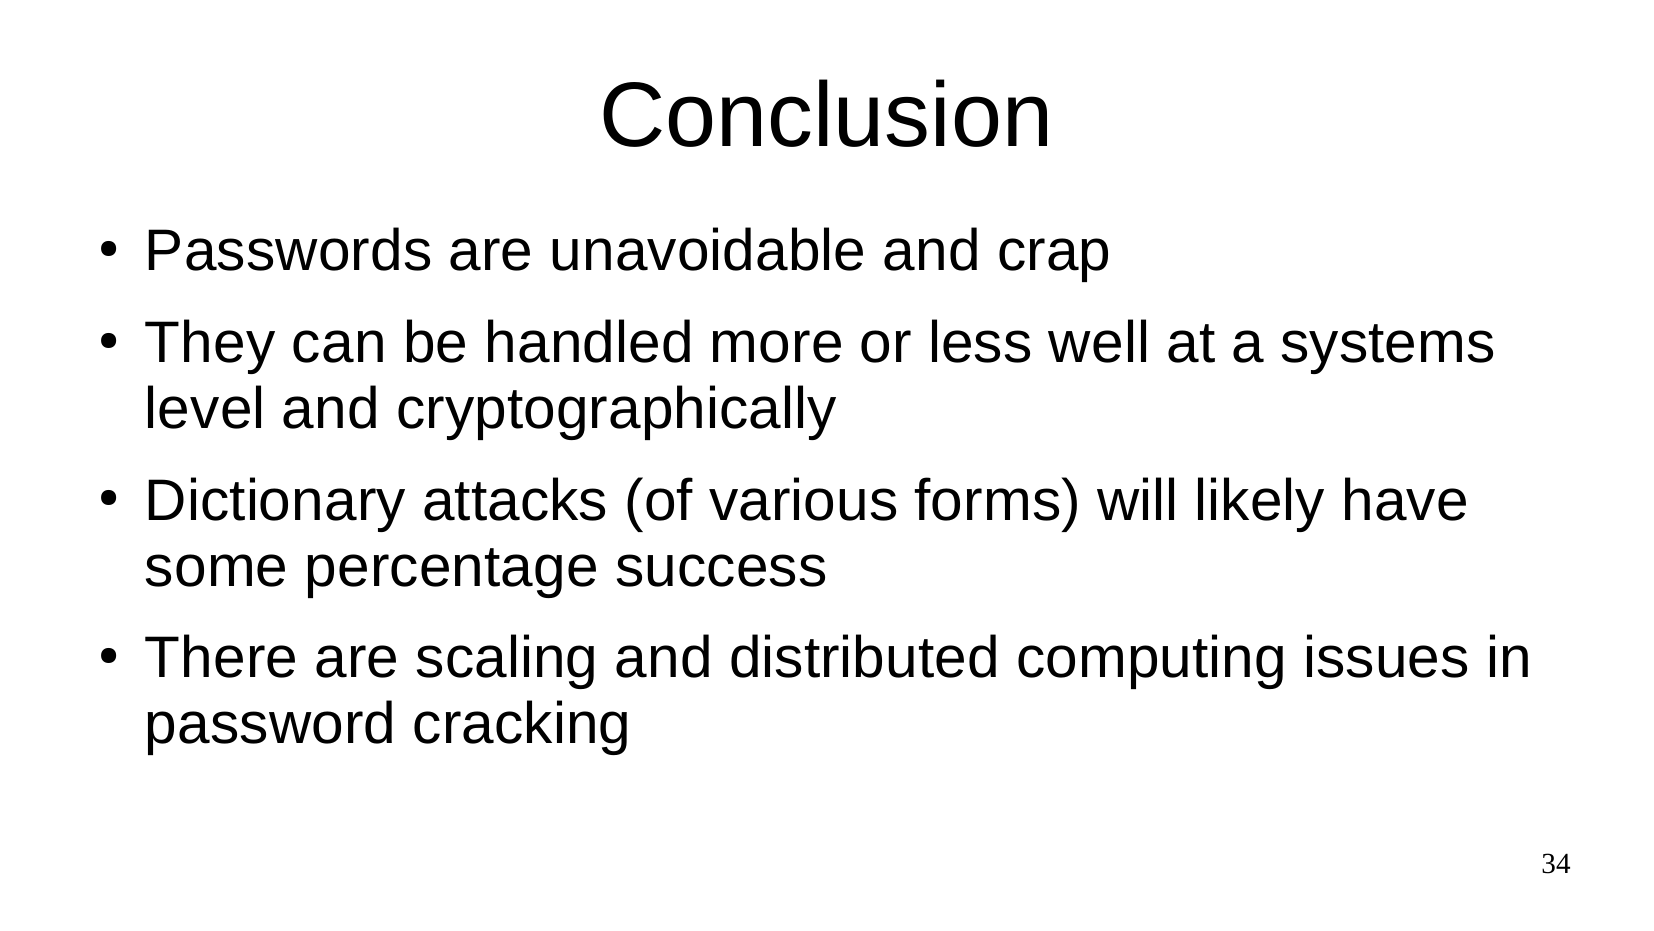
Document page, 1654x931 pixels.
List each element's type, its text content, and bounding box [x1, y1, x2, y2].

list Passwords are unavoidable and crap They can be handled more or less well at a systems level and cryptographically Dictionary attacks (of various forms) will likely have some percentage success There are scaling and distributed computing issues in password cracking [82, 217, 1571, 758]
title Conclusion [82, 37, 1571, 193]
